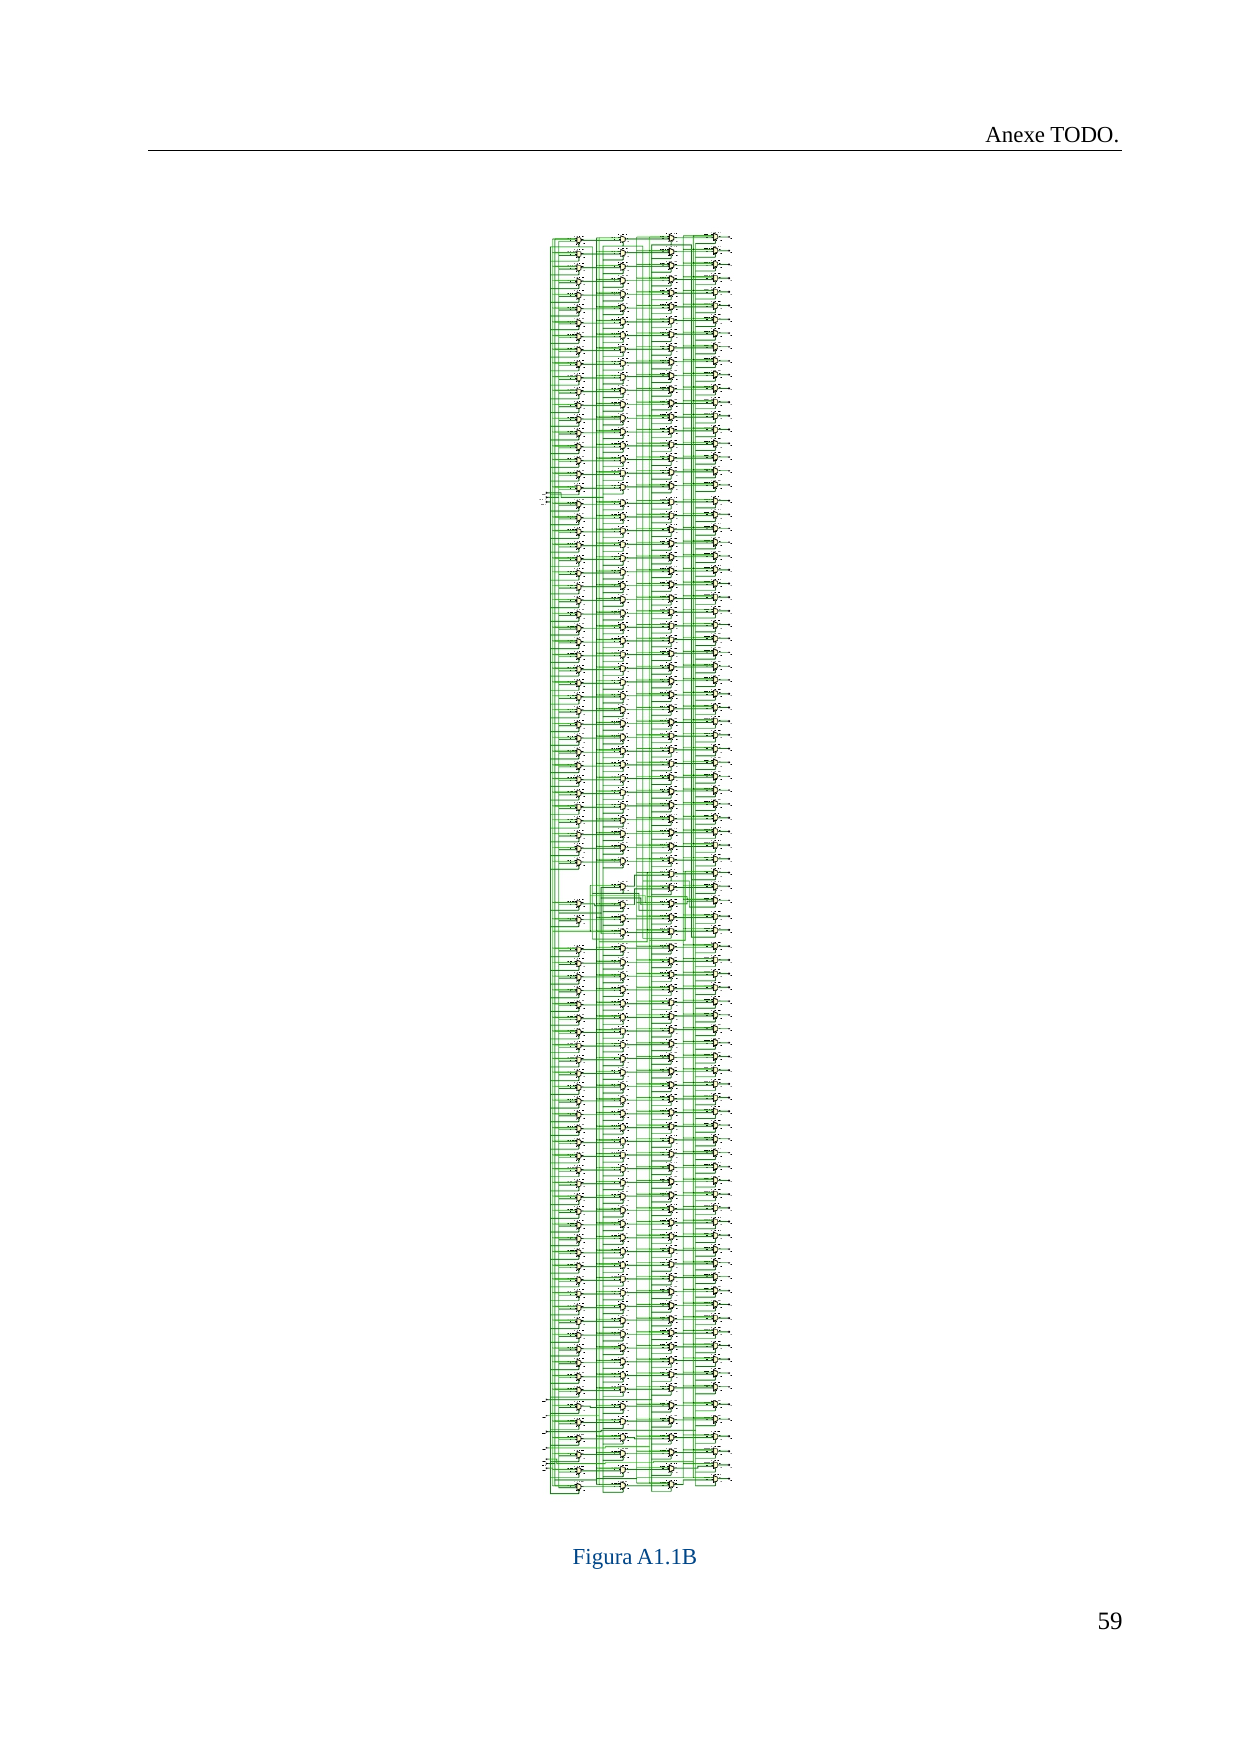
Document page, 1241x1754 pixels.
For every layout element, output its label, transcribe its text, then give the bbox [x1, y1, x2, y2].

text Figura A1.1B [148, 180, 1122, 1569]
